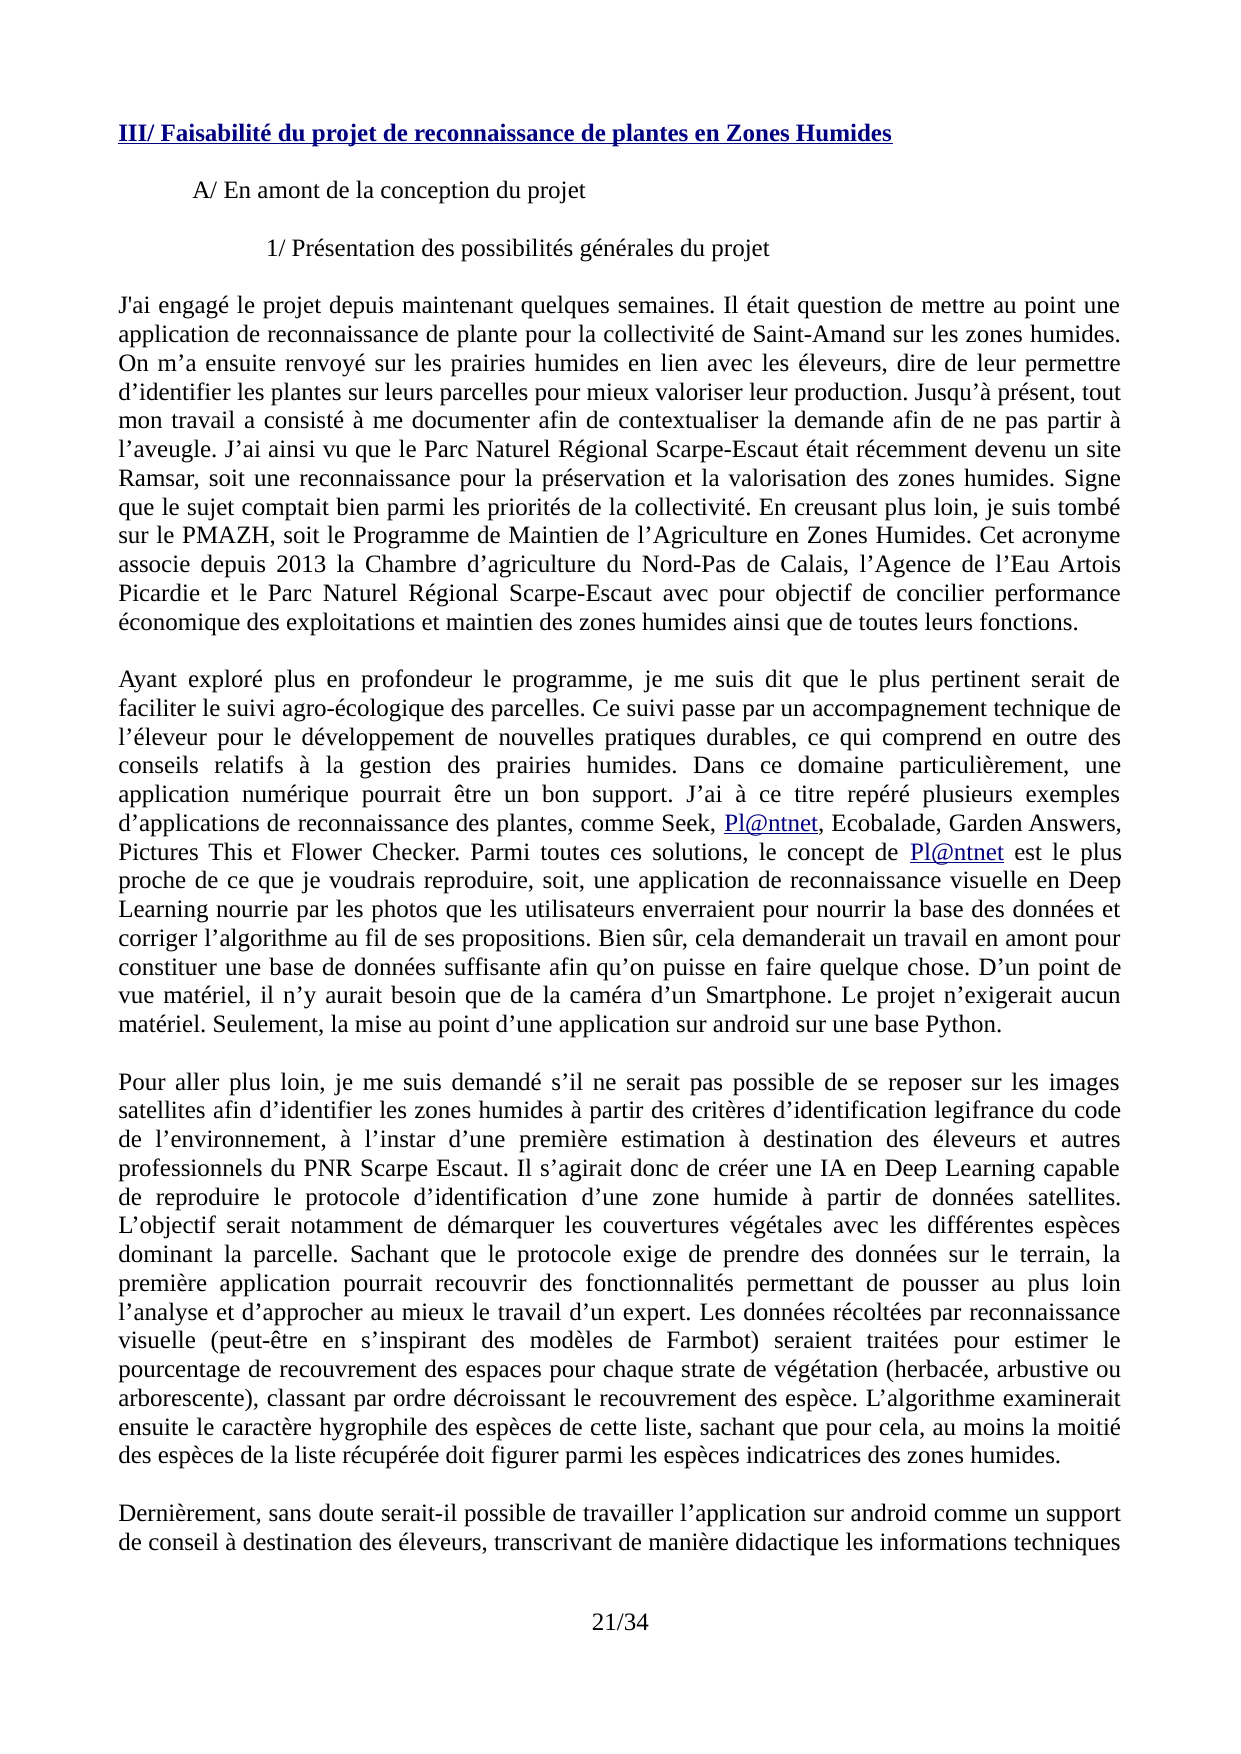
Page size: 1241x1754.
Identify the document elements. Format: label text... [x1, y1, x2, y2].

text Ayant exploré plus en profondeur le programme, je me suis dit que le plus pertinent serait de faciliter le suivi agro-écologique des parcelles. Ce suivi passe par un accompagnement technique de l’éleveur pour le développement de nouvelles pratiques durables, ce qui comprend en outre des conseils relatifs à la gestion des prairies humides. Dans ce domaine particulièrement, une application numérique pourrait être un bon support. J’ai à ce titre repéré plusieurs exemples d’applications de reconnaissance des plantes, comme Seek, Pl@ntnet, Ecobalade, Garden Answers, Pictures This et Flower Checker. Parmi toutes ces solutions, le concept de Pl@ntnet est le plus proche de ce que je voudrais reproduire, soit, une application de reconnaissance visuelle en Deep Learning nourrie par les photos que les utilisateurs enverraient pour nourrir la base des données et corriger l’algorithme au fil de ses propositions. Bien sûr, cela demanderait un travail en amont pour constituer une base de données suffisante afin qu’on puisse en faire quelque chose. D’un point de vue matériel, il n’y aurait besoin que de la caméra d’un Smartphone. Le projet n’exigerait aucun matériel. Seulement, la mise au point d’une application sur android sur une base Python. [118, 664, 1122, 1038]
text Pour aller plus loin, je me suis demandé s’il ne serait pas possible de se reposer sur les images satellites afin d’identifier les zones humides à partir des critères d’identification legifrance du code de l’environnement, à l’instar d’une première estimation à destination des éleveurs et autres professionnels du PNR Scarpe Escaut. Il s’agirait donc de créer une IA en Deep Learning capable de reproduire le protocole d’identification d’une zone humide à partir de données satellites. L’objectif serait notamment de démarquer les couvertures végétales avec les différentes espèces dominant la parcelle. Sachant que le protocole exige de prendre des données sur le terrain, la première application pourrait recouvrir des fonctionnalités permettant de pousser au plus loin l’analyse et d’approcher au mieux le travail d’un expert. Les données récoltées par reconnaissance visuelle (peut-être en s’inspirant des modèles de Farmbot) seraient traitées pour estimer le pourcentage de recouvrement des espaces pour chaque strate de végétation (herbacée, arbustive ou arborescente), classant par ordre décroissant le recouvrement des espèce. L’algorithme examinerait ensuite le caractère hygrophile des espèces de cette liste, sachant que pour cela, au moins la moitié des espèces de la liste récupérée doit figurer parmi les espèces indicatrices des zones humides. [118, 1067, 1122, 1469]
text III/ Faisabilité du projet de reconnaissance de plantes en Zones Humides [118, 118, 1122, 147]
text 1/ Présentation des possibilités générales du projet [118, 233, 1122, 262]
text J'ai engagé le projet depuis maintenant quelques semaines. Il était question de mettre au point une application de reconnaissance de plante pour la collectivité de Saint-Amand sur les zones humides. On m’a ensuite renvoyé sur les prairies humides en lien avec les éleveurs, dire de leur permettre d’identifier les plantes sur leurs parcelles pour mieux valoriser leur production. Jusqu’à présent, tout mon travail a consisté à me documenter afin de contextualiser la demande afin de ne pas partir à l’aveugle. J’ai ainsi vu que le Parc Naturel Régional Scarpe-Escaut était récemment devenu un site Ramsar, soit une reconnaissance pour la préservation et la valorisation des zones humides. Signe que le sujet comptait bien parmi les priorités de la collectivité. En creusant plus loin, je suis tombé sur le PMAZH, soit le Programme de Maintien de l’Agriculture en Zones Humides. Cet acronyme associe depuis 2013 la Chambre d’agriculture du Nord-Pas de Calais, l’Agence de l’Eau Artois Picardie et le Parc Naturel Régional Scarpe-Escaut avec pour objectif de concilier performance économique des exploitations et maintien des zones humides ainsi que de toutes leurs fonctions. [118, 291, 1122, 636]
text Dernièrement, sans doute serait-il possible de travailler l’application sur android comme un support de conseil à destination des éleveurs, transcrivant de manière didactique les informations techniques [118, 1498, 1122, 1556]
text A/ En amont de la conception du projet [118, 176, 1122, 204]
